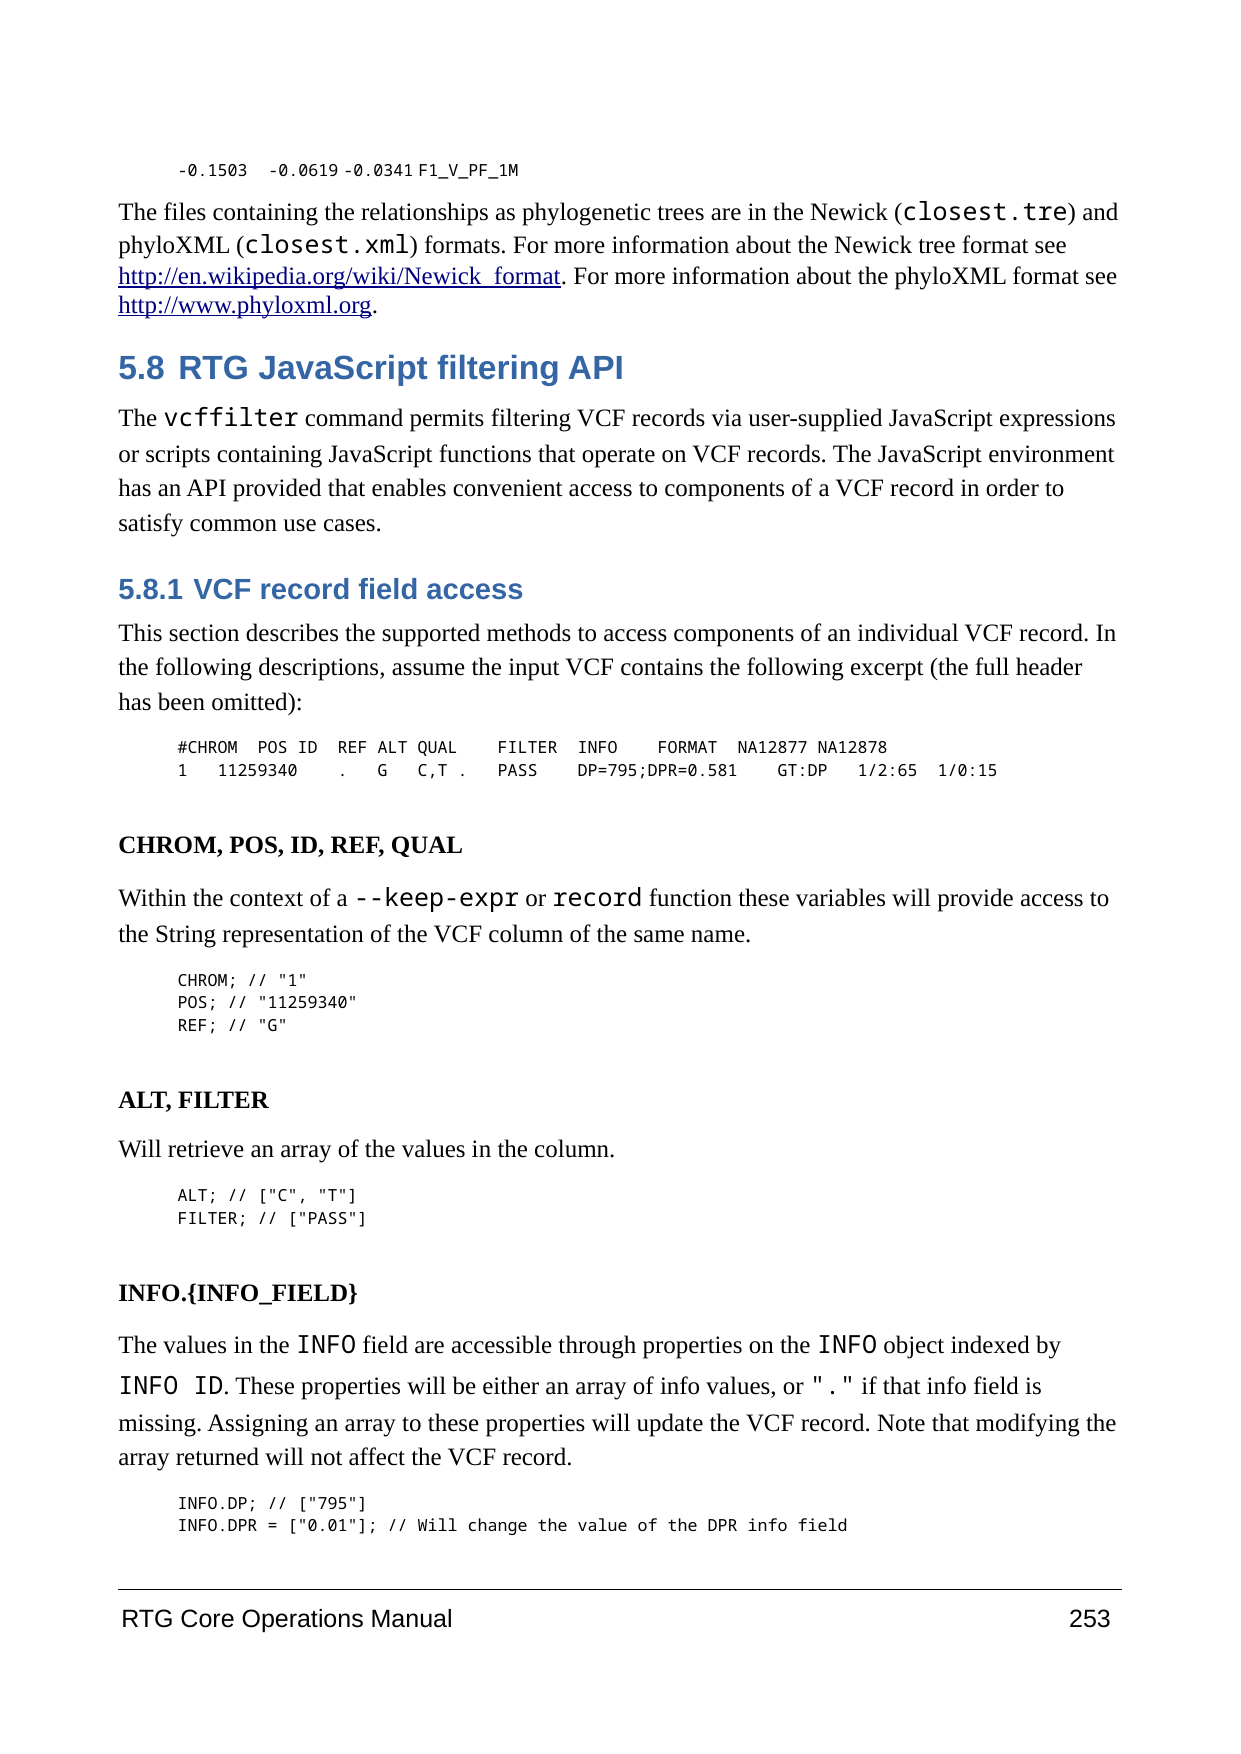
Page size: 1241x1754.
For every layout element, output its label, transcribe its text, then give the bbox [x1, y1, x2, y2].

text #CHROM POS ID REF ALT QUAL FILTER INFO FORMAT NA12877 NA12878 [177, 736, 1122, 759]
text INFO.{INFO_FIELD} [118, 1278, 1122, 1307]
text The values in the INFO field are accessible through properties on the INFO object indexed by INFO ID. These properties will be either an array of info values, or "." if that info field is missing. Assigning an array to these properties will update the VCF record. Note that modifying the array returned will not affect the VCF record. [118, 1327, 1122, 1471]
text CHROM; // "1" [177, 968, 1122, 991]
text REF; // "G" [177, 1014, 1122, 1036]
text This section describes the supported methods to access components of an individual VCF record. In the following descriptions, assume the input VCF contains the following excerpt (the full header has been omitted): [118, 618, 1122, 716]
text ALT, FILTER [118, 1086, 1122, 1114]
text CHROM, POS, ID, REF, QUAL [118, 830, 1122, 859]
text FILTER; // ["PASS"] [177, 1206, 1122, 1229]
text The files containing the relationships as phylogenetic trees are in the Newick (closest.tre) and phyloXML (closest.xml) formats. For more information about the Newick tree format see http://en.wikipedia.org/wiki/Newick_format. For more information about the phyloXML format see http://www.phyloxml.org. [118, 193, 1122, 319]
text ALT; // ["C", "T"] [177, 1184, 1122, 1206]
text The vcffilter command permits filtering VCF records via user-supplied JavaScript expressions or scripts containing JavaScript functions that operate on VCF records. The JavaScript environment has an API provided that enables convenient access to components of a VCF record in order to satisfy common use cases. [118, 399, 1122, 537]
text Will retrieve an array of the values in the column. [118, 1134, 1122, 1163]
text POS; // "11259340" [177, 991, 1122, 1014]
text INFO.DPR = ["0.01"]; // Will change the value of the DPR info field [177, 1514, 1122, 1537]
text INFO.DP; // ["795"] [177, 1491, 1122, 1514]
text 1 11259340 . G C,T . PASS DP=795;DPR=0.581 GT:DP 1/2:65 1/0:15 [177, 759, 1122, 781]
subtitle RTG JavaScript filtering API [118, 348, 1122, 387]
text Within the context of a --keep-expr or record function these variables will provide access to the String representation of the VCF column of the same name. [118, 879, 1122, 948]
text -0.1503 -0.0619 -0.0341 F1_V_PF_1M [177, 159, 1122, 181]
subtitle VCF record field access [118, 572, 1122, 606]
